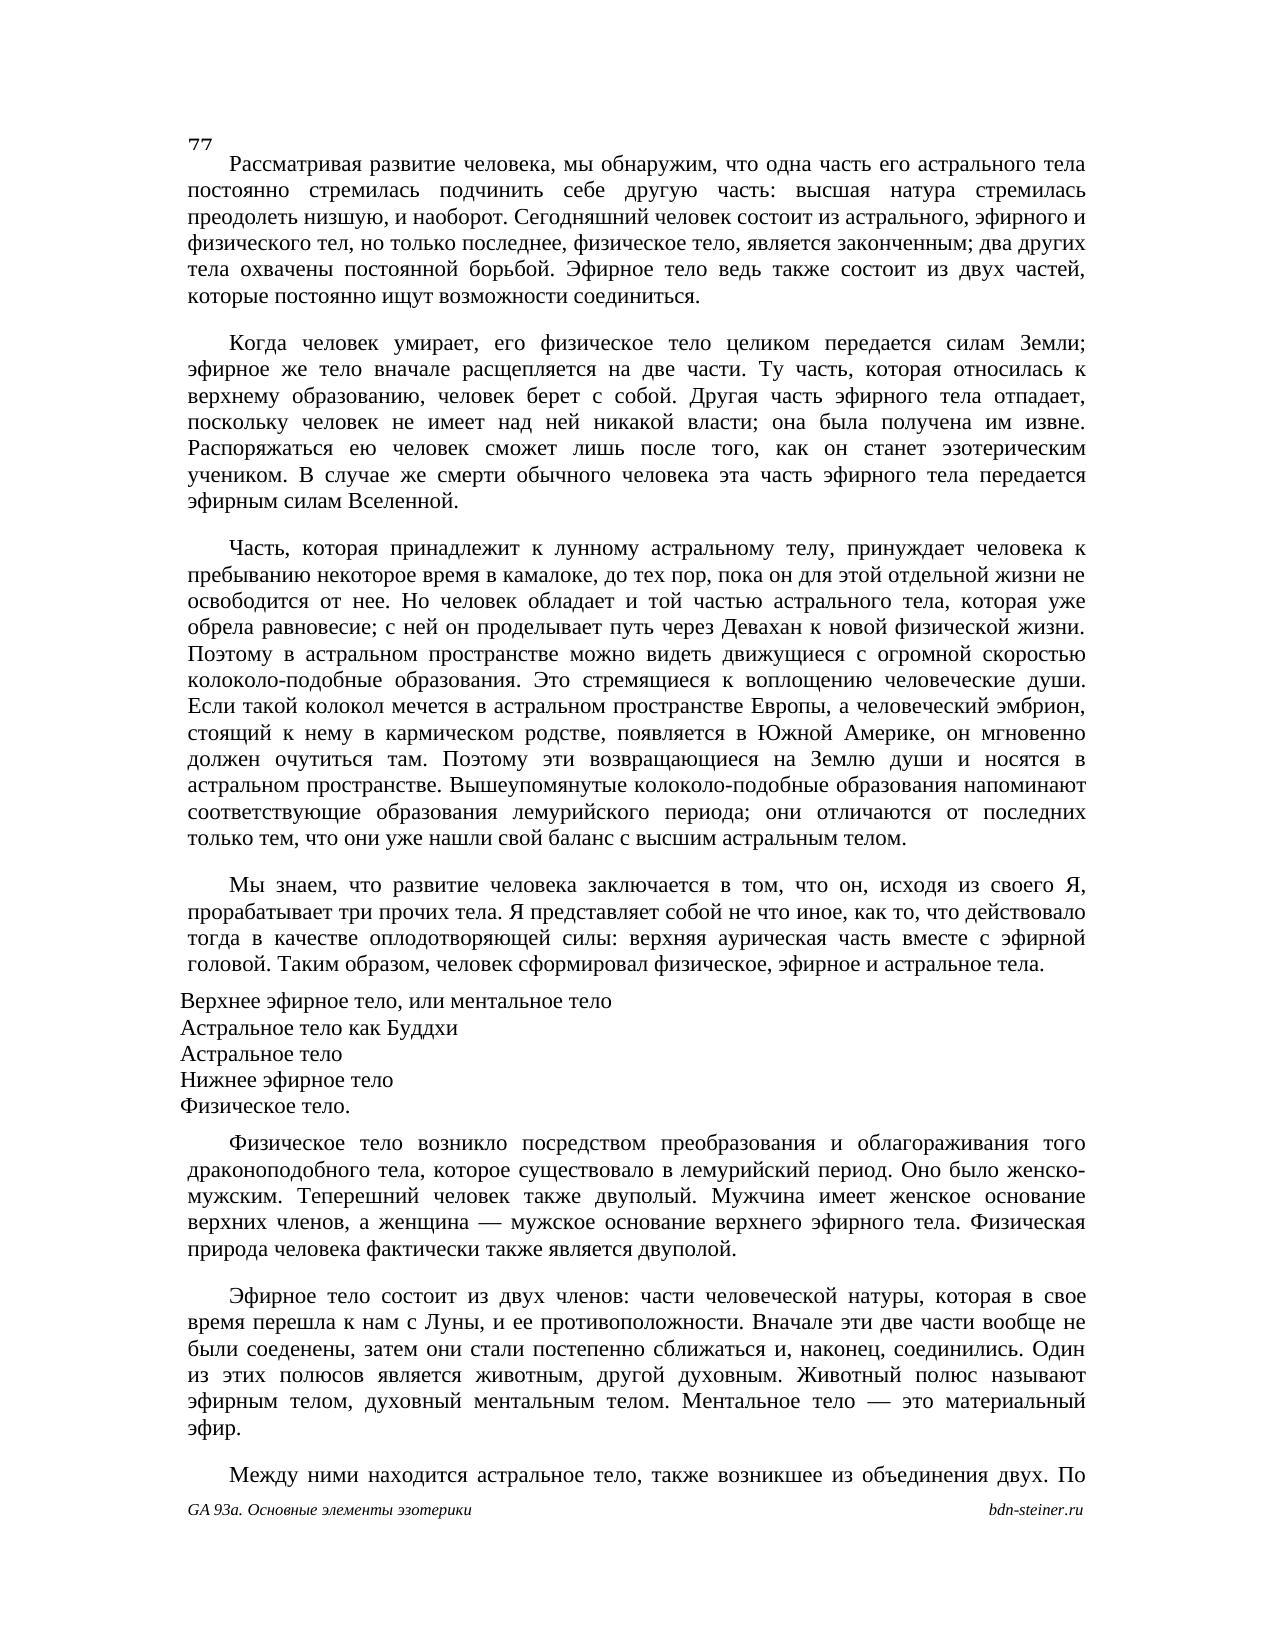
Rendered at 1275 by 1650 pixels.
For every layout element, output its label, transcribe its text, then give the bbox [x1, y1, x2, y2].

text Когда человек умирает, его физическое тело целиком передается силам Земли; эфирное же тело вначале расщепляется на две части. Ту часть, которая относилась к верхнему образованию, человек берет с собой. Другая часть эфирного тела отпадает, поскольку человек не имеет над ней никакой власти; она была получена им извне. Распоряжаться ею человек сможет лишь после того, как он станет эзотерическим учеником. В случае же смерти обычного человека эта часть эфирного тела передается эфирным силам Вселенной. [187, 329, 1087, 513]
text Мы знаем, что развитие человека заключается в том, что он, исходя из своего Я, прорабатывает три прочих тела. Я представляет собой не что иное, как то, что действовало тогда в качестве оплодотворяющей силы: верхняя аурическая часть вместе с эфирной головой. Таким образом, человек сформировал физическое, эфирное и астральное тела. [187, 871, 1087, 977]
text Часть, которая принадлежит к лунному астральному телу, принуждает человека к пребыванию некоторое время в камалоке, до тех пор, пока он для этой отдельной жизни не освободится от нее. Но человек обладает и той частью астрального тела, которая уже обрела равновесие; с ней он проделывает путь через Девахан к новой физической жизни. Поэтому в астральном пространстве можно видеть движущиеся с огромной скоростью колоколо-подобные образования. Это стремящиеся к воплощению человеческие души. Если такой колокол мечется в астральном пространстве Европы, а человеческий эмбрион, стоящий к нему в кармическом родстве, появляется в Южной Америке, он мгновенно должен очутиться там. Поэтому эти возвращающиеся на Землю души и носятся в астральном пространстве. Вышеупомянутые колоколо-подобные образования напоминают соответствующие образования лемурийского периода; они отличаются от последних только тем, что они уже нашли свой баланс с высшим астральным телом. [187, 534, 1087, 851]
text Эфирное тело состоит из двух членов: части человеческой натуры, которая в свое время перешла к нам с Луны, и ее противоположности. Вначале эти две части вообще не были соеденены, затем они стали постепенно сближаться и, наконец, соединились. Один из этих полюсов является животным, другой духовным. Животный полюс называют эфирным телом, духовный ментальным телом. Ментальное тело — это материальный эфир. [187, 1282, 1087, 1440]
table_cell Нижнее эфирное тело [180, 1066, 1087, 1093]
text Рассматривая развитие человека, мы обнаружим, что одна часть его астрального тела постоянно стремилась подчинить себе другую часть: высшая натура стремилась преодолеть низшую, и наоборот. Сегодняшний человек состоит из астрального, эфирного и физического тел, но только последнее, физическое тело, является законченным; два других тела охвачены постоянной борьбой. Эфирное тело ведь также состоит из двух частей, которые постоянно ищут возможности соединиться. [187, 150, 1087, 308]
table_cell Физическое тело. [180, 1093, 1087, 1119]
table_cell Астральное тело как Буддхи [180, 1014, 1087, 1040]
table_cell Астральное тело [180, 1040, 1087, 1066]
table_header Верхнее эфирное тело, или ментальное тело [180, 987, 1087, 1013]
text Между ними находится астральное тело, также возникшее из объединения двух. По [187, 1461, 1087, 1487]
text Физическое тело возникло посредством преобразования и облагораживания того драконоподобного тела, которое существовало в лемурийский период. Оно было женско-мужским. Теперешний человек также двуполый. Мужчина имеет женское основание верхних членов, а женщина — мужское основание верхнего эфирного тела. Физическая природа человека фактически также является двуполой. [187, 1129, 1087, 1261]
